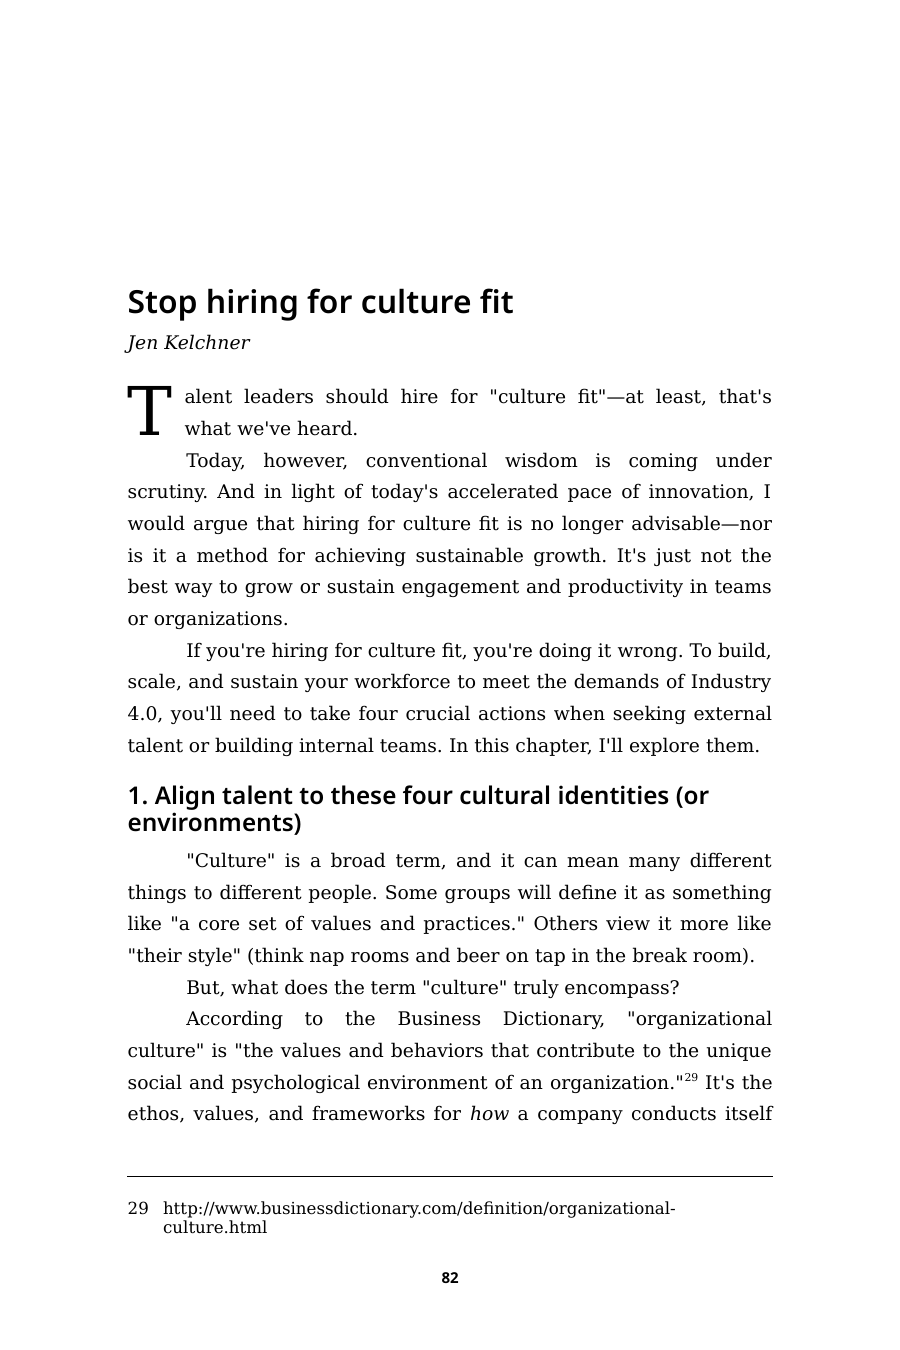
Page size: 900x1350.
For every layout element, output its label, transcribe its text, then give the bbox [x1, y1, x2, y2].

text "Culture" is a broad term, and it can mean many different things to different people. Some groups will define it as something like "a core set of values and practices." Others view it more like "their style" (think nap rooms and beer on tap in the break room). [127, 850, 772, 967]
text Talent leaders should hire for "culture fit"—at least, that's what we've heard. [127, 387, 772, 440]
text Jen Kelchner [127, 332, 772, 354]
text According to the Business Dictionary, "organizational culture" is "the values and behaviors that contribute to the unique social and psychological environment of an organization." It's the ethos, values, and frameworks for how a company conducts itself [127, 1008, 772, 1125]
subtitle Stop hiring for culture fit [127, 283, 772, 320]
text But, what does the term "culture" truly encompass? [127, 977, 772, 999]
text Today, however, conventional wisdom is coming under scrutiny. And in light of today's accelerated pace of innovation, I would argue that hiring for culture fit is no longer advisable—nor is it a method for achieving sustainable growth. It's just not the best way to grow or sustain engagement and productivity in teams or organizations. [127, 450, 772, 630]
text If you're hiring for culture fit, you're doing it wrong. To build, scale, and sustain your workforce to meet the demands of Industry 4.0, you'll need to take four crucial actions when seeking external talent or building internal teams. In this chapter, I'll explore them. [127, 640, 772, 757]
subtitle 1. Align talent to these four cultural identities (or environments) [127, 782, 772, 838]
text http://www.businessdictionary.com/definition/organizational-culture.html [127, 1199, 772, 1237]
